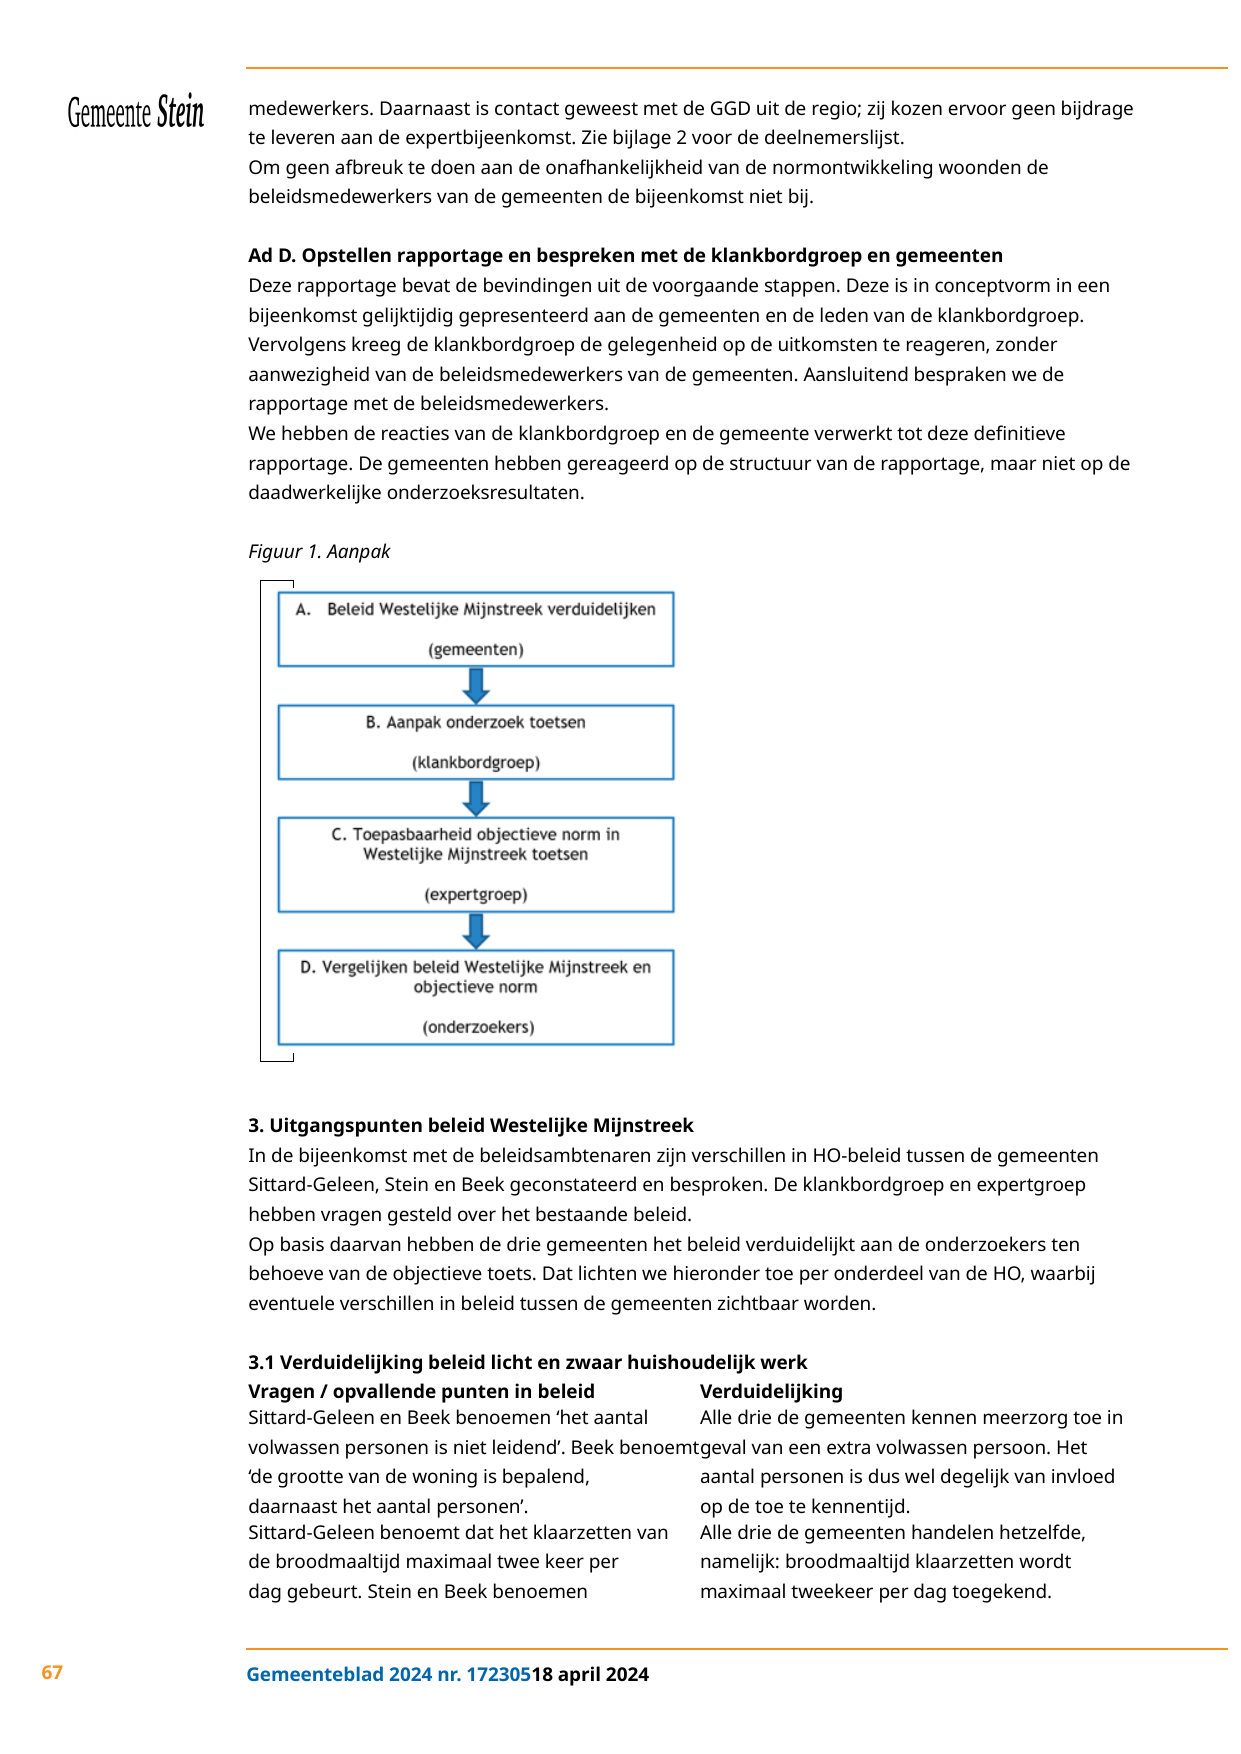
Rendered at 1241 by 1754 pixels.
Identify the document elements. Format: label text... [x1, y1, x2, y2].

text Figuur 1. Aanpak [248, 538, 1152, 564]
table_cell Alle drie de gemeenten handelen hetzelfde, namelijk: broodmaaltijd klaarzetten wordt maximaal tweekeer per dag toegekend. [700, 1519, 1152, 1604]
table_cell Alle drie de gemeenten kennen meerzorg toe in geval van een extra volwassen persoon. Het aantal personen is dus wel degelijk van invloed op de toe te kennentijd. [700, 1405, 1152, 1519]
text medewerkers. Daarnaast is contact geweest met de GGD uit de regio; zij kozen ervoor geen bijdrage te leveren aan de expertbijeenkomst. Zie bijlage 2 voor de deelnemerslijst. [248, 95, 1152, 150]
text 3. Uitgangspunten beleid Westelijke Mijnstreek [248, 1112, 1152, 1138]
text In de bijeenkomst met de beleidsambtenaren zijn verschillen in HO-beleid tussen de gemeenten Sittard-Geleen, Stein en Beek geconstateerd en besproken. De klankbordgroep en expertgroep hebben vragen gesteld over het bestaande beleid. [248, 1142, 1152, 1227]
picture [268, 588, 682, 1053]
text Deze rapportage bevat de bevindingen uit de voorgaande stappen. Deze is in conceptvorm in een bijeenkomst gelijktijdig gepresenteerd aan de gemeenten en de leden van de klankbordgroep. Vervolgens kreeg de klankbordgroep de gelegenheid op de uitkomsten te reageren, zonder aanwezigheid van de beleidsmedewerkers van de gemeenten. Aansluitend bespraken we de rapportage met de beleidsmedewerkers. [248, 272, 1152, 416]
table_cell Sittard-Geleen en Beek benoemen ‘het aantal volwassen personen is niet leidend’. Beek benoemt ‘de grootte van de woning is bepalend, daarnaast het aantal personen’. [248, 1405, 700, 1519]
text Op basis daarvan hebben de drie gemeenten het beleid verduidelijkt aan de onderzoekers ten behoeve van de objectieve toets. Dat lichten we hieronder toe per onderdeel van de HO, waarbij eventuele verschillen in beleid tussen de gemeenten zichtbaar worden. [248, 1231, 1152, 1316]
text 3.1 Verduidelijking beleid licht en zwaar huishoudelijk werk [248, 1349, 1152, 1375]
picture [41, 47, 231, 172]
table_header Verduidelijking [700, 1379, 1152, 1404]
text We hebben de reacties van de klankbordgroep en de gemeente verwerkt tot deze definitieve rapportage. De gemeenten hebben gereageerd op de structuur van de rapportage, maar niet op de daadwerkelijke onderzoeksresultaten. [248, 420, 1152, 505]
table_header Vragen / opvallende punten in beleid [248, 1379, 700, 1404]
text Ad D. Opstellen rapportage en bespreken met de klankbordgroep en gemeenten [248, 243, 1152, 268]
text Om geen afbreuk te doen aan de onafhankelijkheid van de normontwikkeling woonden de beleidsmedewerkers van de gemeenten de bijeenkomst niet bij. [248, 154, 1152, 209]
table_cell Sittard-Geleen benoemt dat het klaarzetten van de broodmaaltijd maximaal twee keer per dag gebeurt. Stein en Beek benoemen [248, 1519, 700, 1604]
